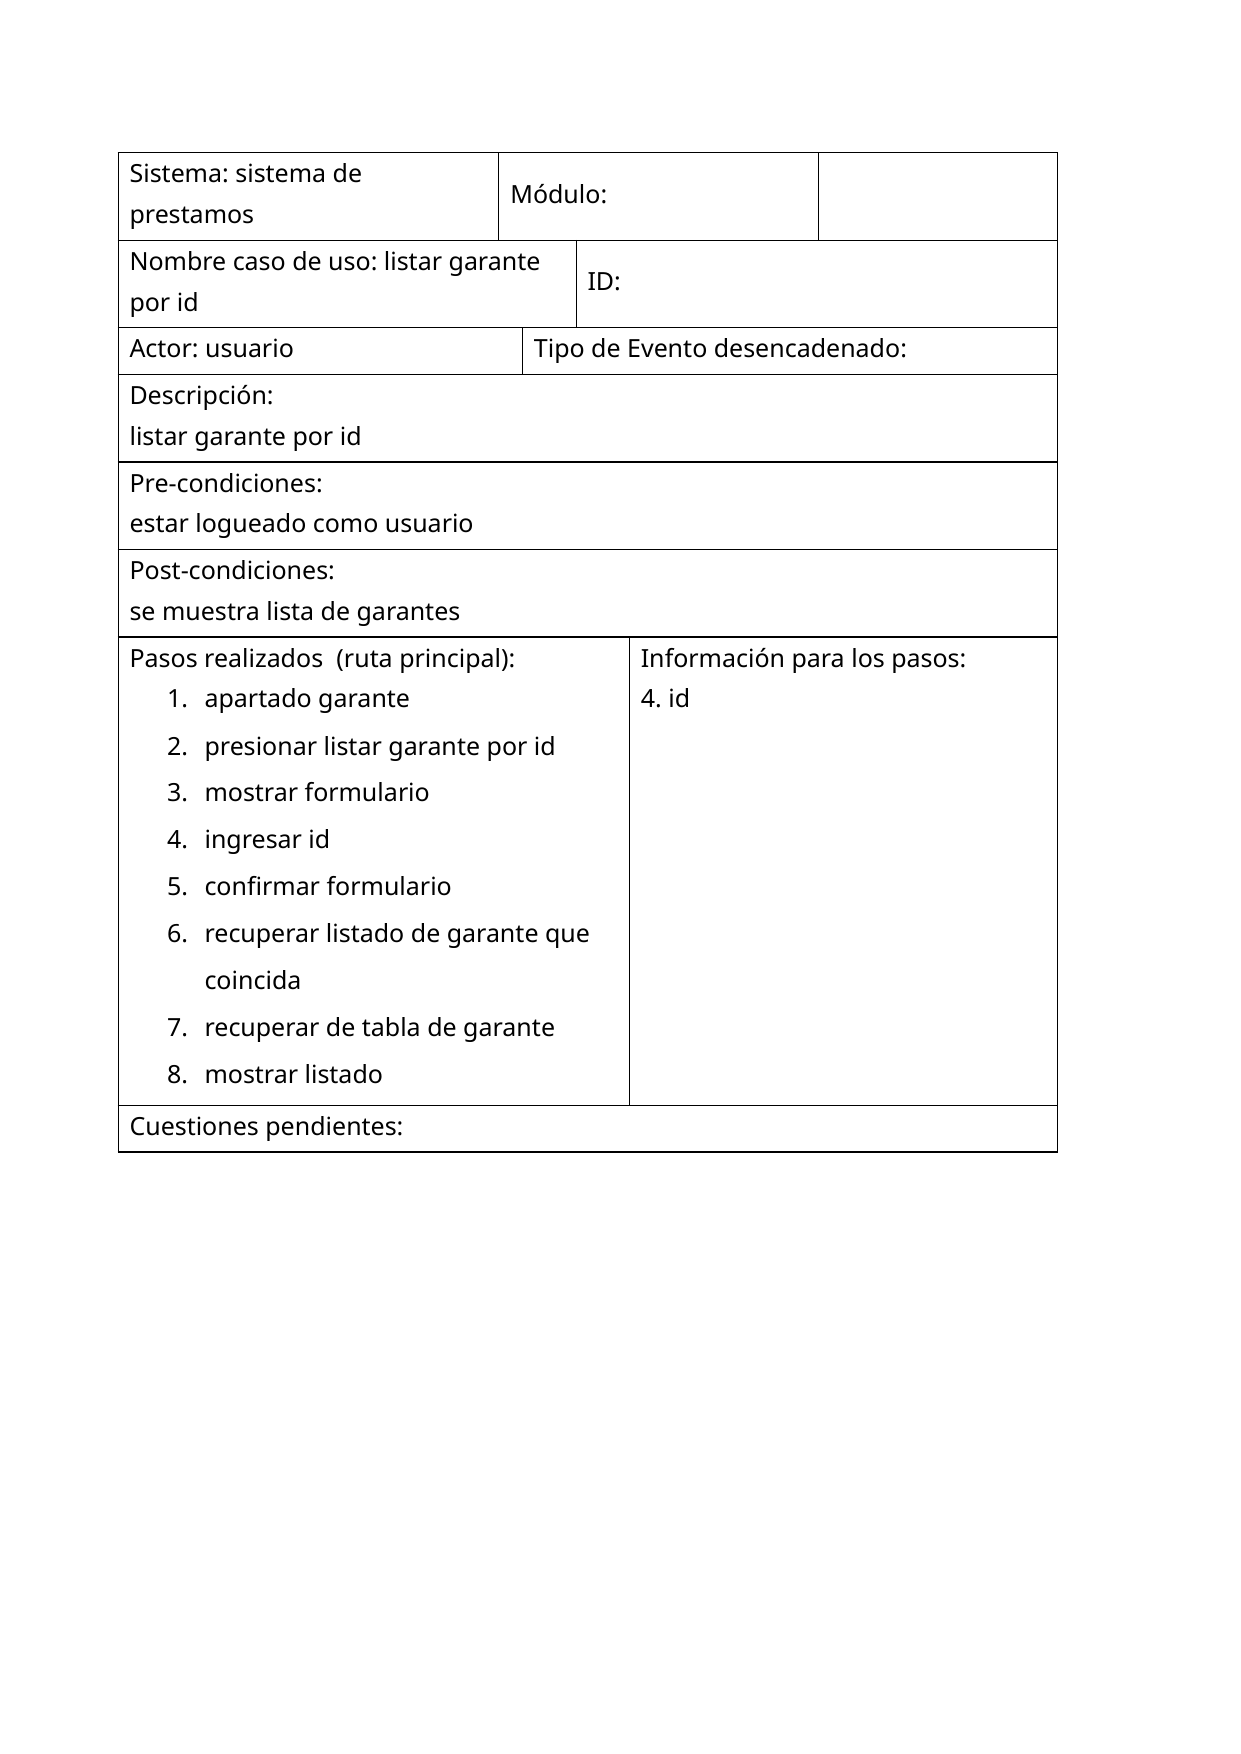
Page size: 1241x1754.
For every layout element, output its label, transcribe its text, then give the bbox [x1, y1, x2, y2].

table_cell Pasos realizados (ruta principal): apartado garante presionar listar garante por id mostrar formulario ingresar id confirmar formulario recuperar listado de garante que coincida recuperar de tabla de garante mostrar listado [119, 638, 629, 1105]
table_header Módulo: [499, 153, 818, 240]
table_cell ID: [577, 241, 1057, 327]
table_cell Tipo de Evento desencadenado: [523, 328, 1057, 374]
table_cell Nombre caso de uso: listar garante por id [119, 241, 576, 327]
table_header [819, 153, 1057, 240]
table_cell Actor: usuario [119, 328, 522, 374]
table_cell Post-condiciones: se muestra lista de garantes [119, 550, 1057, 636]
table_cell Pre-condiciones: estar logueado como usuario [119, 463, 1057, 549]
table_cell Información para los pasos: 4. id [630, 638, 1057, 1105]
table_cell Descripción: listar garante por id [119, 375, 1057, 461]
table_header Sistema: sistema de prestamos [119, 153, 498, 240]
table_cell Cuestiones pendientes: [119, 1106, 1057, 1151]
